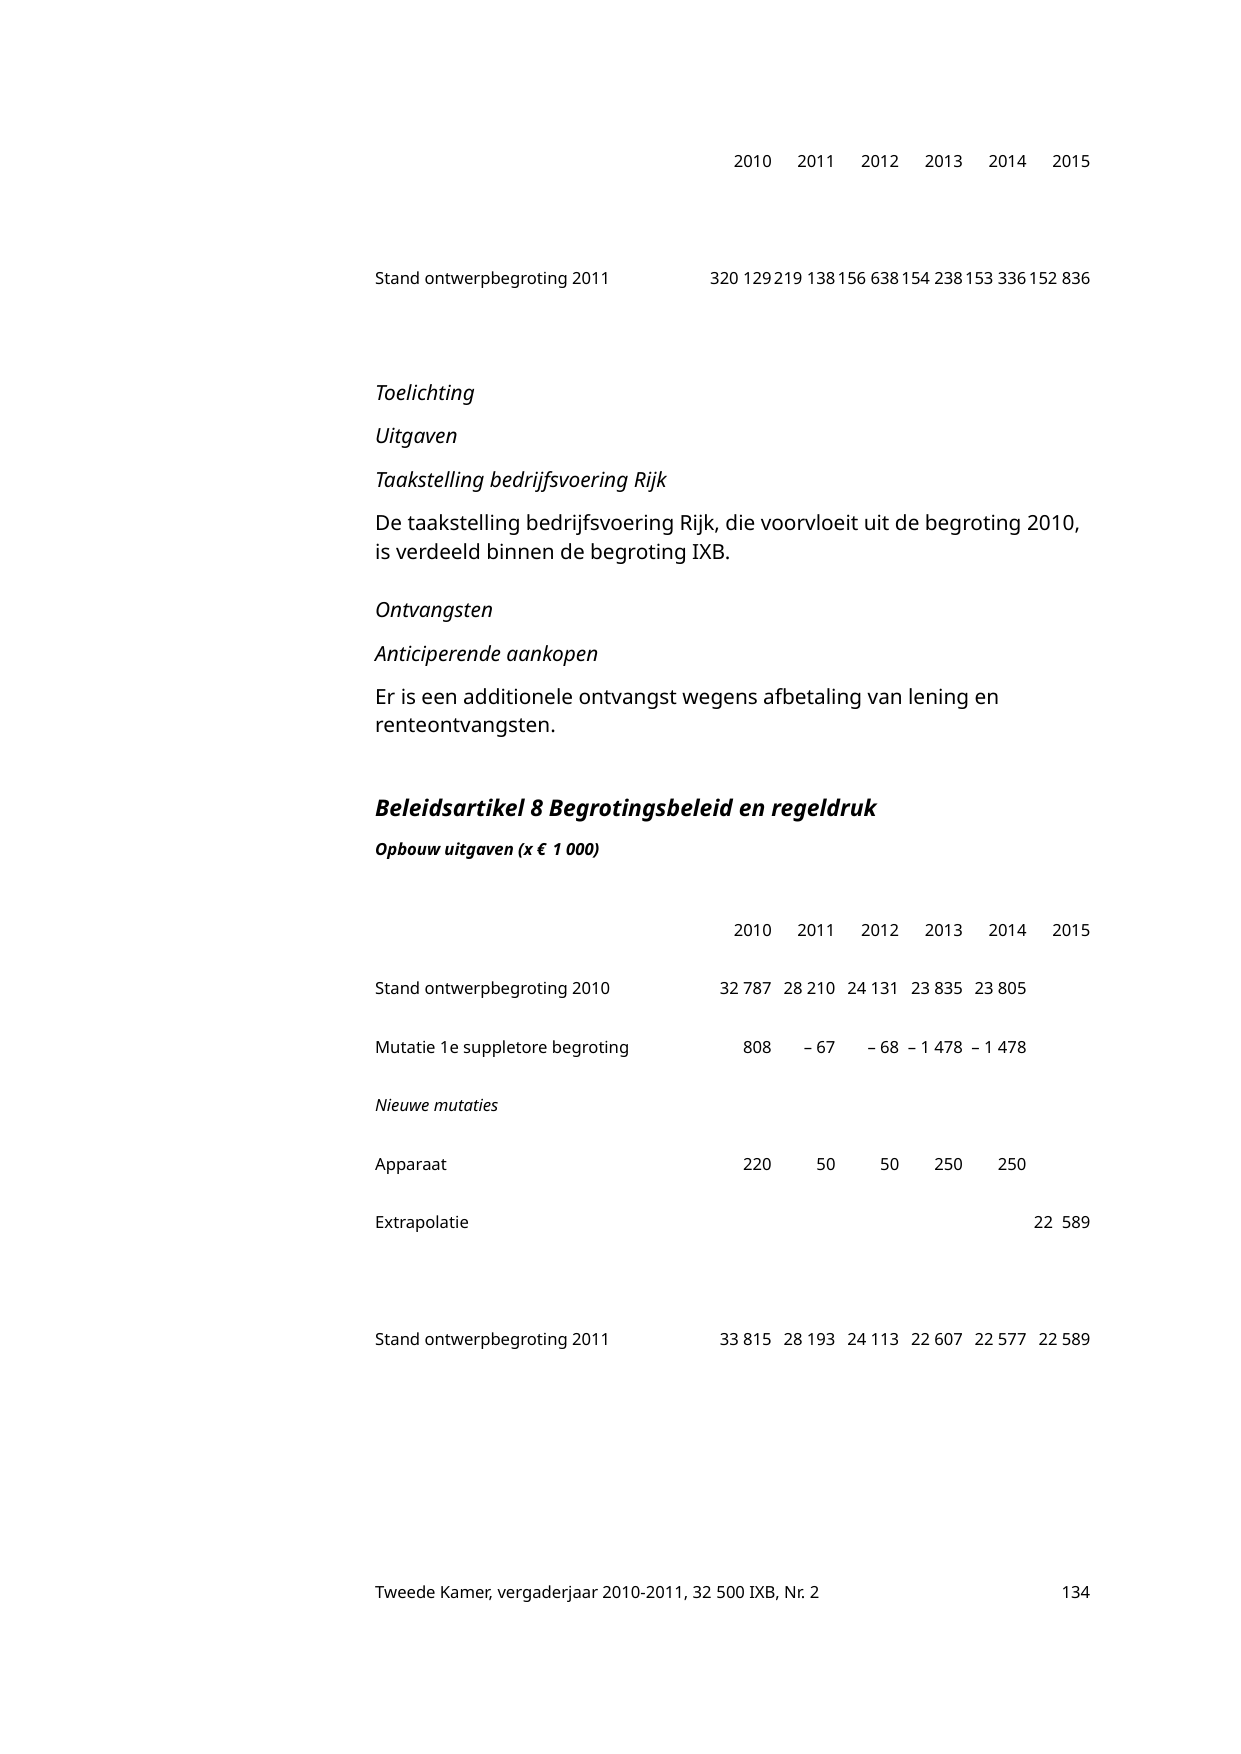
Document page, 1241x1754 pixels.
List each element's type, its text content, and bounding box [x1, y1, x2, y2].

table_header 2013 [899, 918, 963, 977]
table_header 2014 [963, 918, 1026, 977]
text De taakstelling bedrijfsvoering Rijk, die voorvloeit uit de begroting 2010, is verdeeld binnen de begroting IXB. [375, 508, 1090, 565]
table_cell 250 [963, 1152, 1026, 1211]
table_cell 22 607 [899, 1328, 963, 1380]
table_cell [771, 1211, 835, 1269]
table_cell – 1 478 [963, 1035, 1026, 1094]
table_cell [835, 1211, 899, 1269]
table_cell [835, 1094, 899, 1152]
table_cell [963, 1094, 1026, 1152]
table_cell [835, 209, 899, 267]
table_cell [899, 1269, 963, 1327]
table_cell [963, 1269, 1026, 1327]
table_cell Nieuwe mutaties [375, 1094, 708, 1152]
table_cell [1026, 1035, 1090, 1094]
table_cell [963, 1211, 1026, 1269]
table_header 2010 [708, 150, 771, 208]
table_cell [1026, 1152, 1090, 1211]
table_cell [708, 1269, 771, 1327]
table_cell [1026, 1094, 1090, 1152]
table_cell 152 836 [1026, 267, 1090, 319]
table_cell [708, 1211, 771, 1269]
table_cell 22 577 [963, 1328, 1026, 1380]
table_cell 22 589 [1026, 1211, 1090, 1269]
table_cell 23 805 [963, 977, 1026, 1035]
table_cell Stand ontwerpbegroting 2011 [375, 267, 708, 319]
table_cell – 1 478 [899, 1035, 963, 1094]
text Opbouw uitgaven (x € 1 000) [375, 838, 1090, 860]
table_cell 156 638 [835, 267, 899, 319]
table_cell Stand ontwerpbegroting 2010 [375, 977, 708, 1035]
table_header 2013 [899, 150, 963, 208]
table_cell 28 210 [771, 977, 835, 1035]
text Uitgaven [375, 421, 1090, 450]
table_header 2012 [835, 150, 899, 208]
table_cell [1026, 209, 1090, 267]
text Taakstelling bedrijfsvoering Rijk [375, 465, 1090, 493]
table_cell 33 815 [708, 1328, 771, 1380]
table_cell 250 [899, 1152, 963, 1211]
table_header 2014 [963, 150, 1026, 208]
table_cell [375, 1269, 708, 1327]
table_cell [375, 209, 708, 267]
table_cell Apparaat [375, 1152, 708, 1211]
table_cell – 68 [835, 1035, 899, 1094]
text Anticiperende aankopen [375, 639, 1090, 667]
table_header 2015 [1026, 918, 1090, 977]
table_header [375, 918, 708, 977]
table_cell 24 131 [835, 977, 899, 1035]
table_cell 32 787 [708, 977, 771, 1035]
table_cell 154 238 [899, 267, 963, 319]
table_cell 50 [835, 1152, 899, 1211]
table_cell 153 336 [963, 267, 1026, 319]
table_cell [1026, 977, 1090, 1035]
table_cell – 67 [771, 1035, 835, 1094]
table_cell [771, 1094, 835, 1152]
table_cell [1026, 1269, 1090, 1327]
table_header 2011 [771, 918, 835, 977]
table_cell 219 138 [771, 267, 835, 319]
table_cell 50 [771, 1152, 835, 1211]
table_cell Stand ontwerpbegroting 2011 [375, 1328, 708, 1380]
table_cell 22 589 [1026, 1328, 1090, 1380]
table_cell Mutatie 1e suppletore begroting [375, 1035, 708, 1094]
table_cell 24 113 [835, 1328, 899, 1380]
table_cell [708, 209, 771, 267]
table_cell [899, 1094, 963, 1152]
table_cell Extrapolatie [375, 1211, 708, 1269]
table_header 2012 [835, 918, 899, 977]
table_cell [771, 209, 835, 267]
table_cell 28 193 [771, 1328, 835, 1380]
text Ontvangsten [375, 595, 1090, 624]
table_cell [899, 1211, 963, 1269]
text Toelichting [375, 378, 1090, 406]
table_cell 320 129 [708, 267, 771, 319]
table_header [375, 150, 708, 208]
text Er is een additionele ontvangst wegens afbetaling van lening en renteontvangsten. [375, 682, 1090, 739]
subtitle Beleidsartikel 8 Begrotingsbeleid en regeldruk [375, 791, 1090, 823]
table_header 2010 [708, 918, 771, 977]
table_cell 220 [708, 1152, 771, 1211]
table_cell [963, 209, 1026, 267]
table_cell [899, 209, 963, 267]
table_cell [708, 1094, 771, 1152]
table_cell 808 [708, 1035, 771, 1094]
table_header 2011 [771, 150, 835, 208]
table_header 2015 [1026, 150, 1090, 208]
table_cell [771, 1269, 835, 1327]
table_cell [835, 1269, 899, 1327]
table_cell 23 835 [899, 977, 963, 1035]
